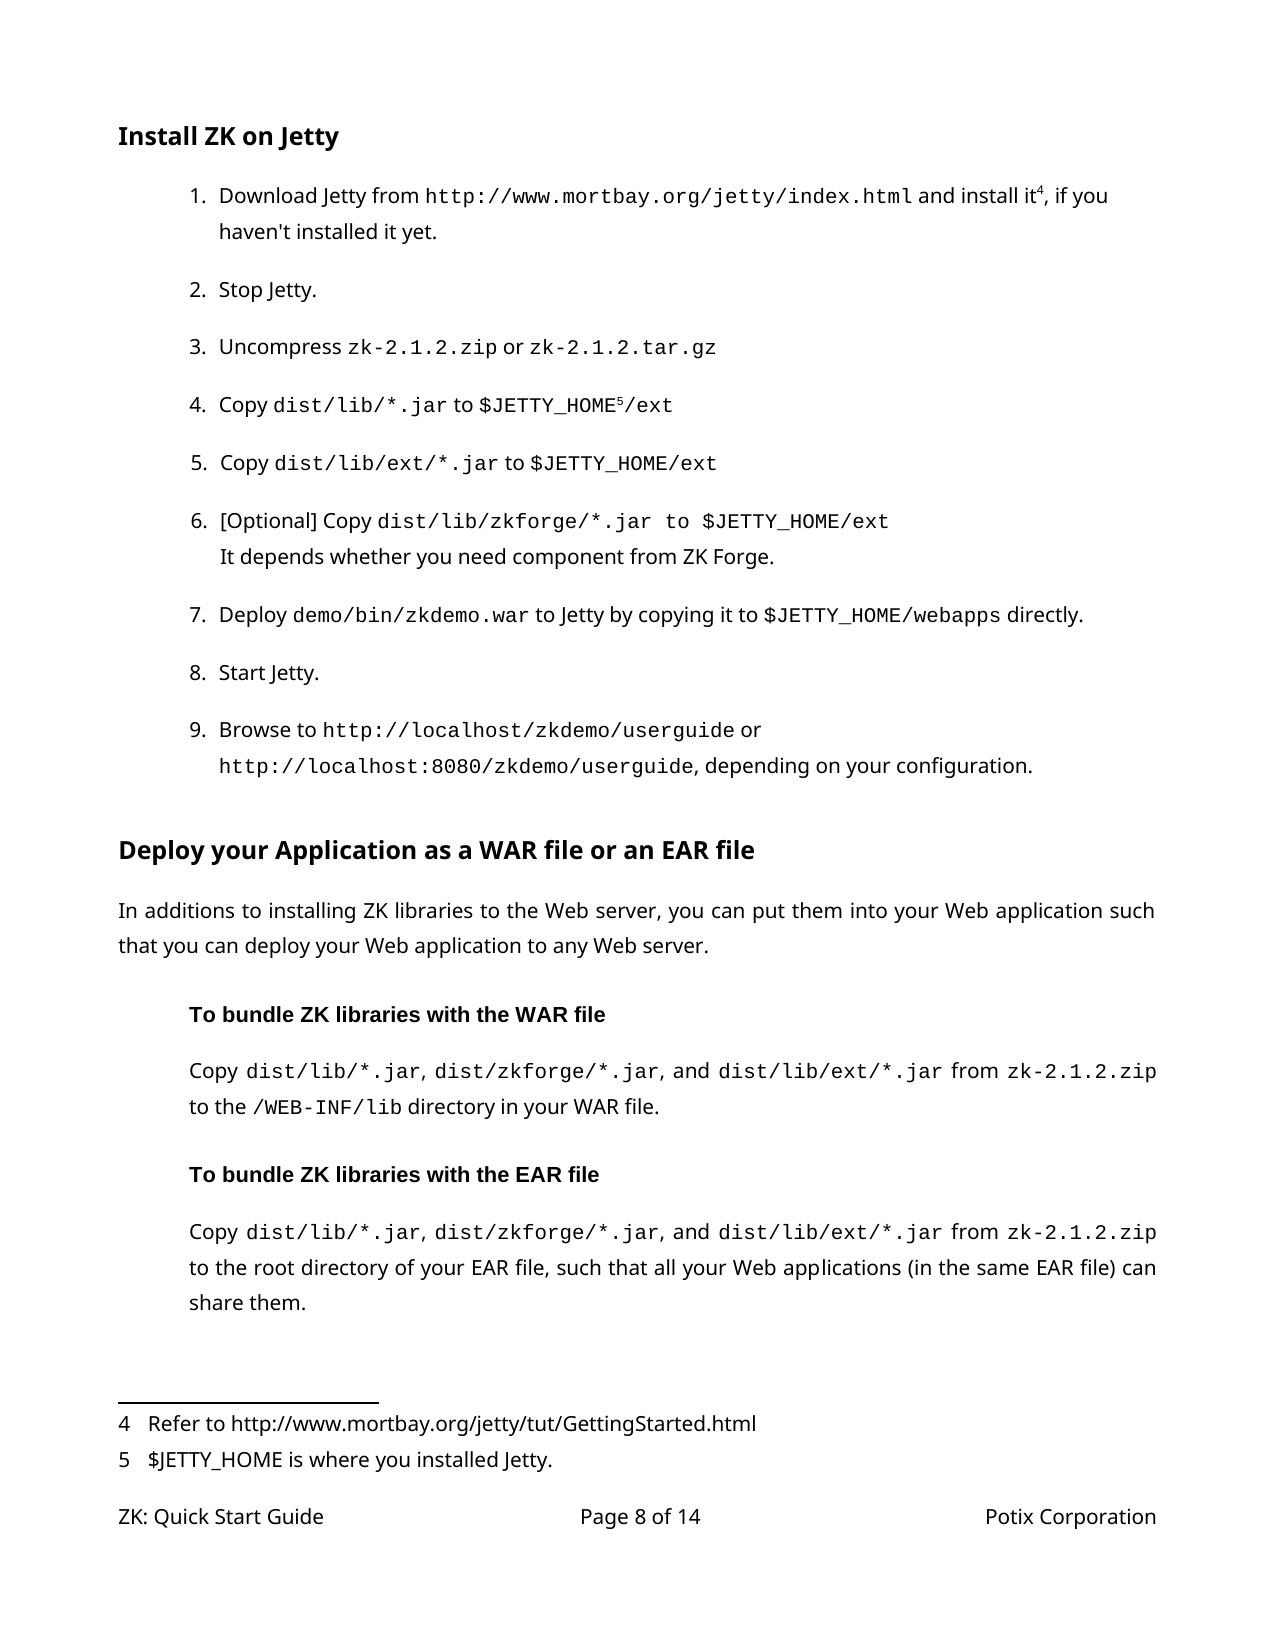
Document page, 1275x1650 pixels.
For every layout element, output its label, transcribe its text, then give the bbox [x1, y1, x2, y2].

subtitle To bundle ZK libraries with the WAR file [189, 1002, 1157, 1027]
list $JETTY_HOME is where you installed Jetty. [118, 1445, 1157, 1473]
subtitle Deploy your Application as a WAR file or an EAR file [118, 833, 1157, 867]
list Download Jetty from http://www.mortbay.org/jetty/index.html and install it, if you haven't installed it yet. [189, 182, 1157, 245]
list Browse to http://localhost/zkdemo/userguide or http://localhost:8080/zkdemo/userguide, depending on your configuration. [189, 716, 1157, 779]
list Stop Jetty. [189, 275, 1157, 303]
subtitle Install ZK on Jetty [118, 118, 1157, 152]
text In additions to installing ZK libraries to the Web server, you can put them into your Web application such that you can deploy your Web application to any Web server. [118, 896, 1157, 959]
list Refer to http://www.mortbay.org/jetty/tut/GettingStarted.html [118, 1409, 1157, 1438]
list [Optional] Copy dist/lib/zkforge/*.jar to $JETTY_HOME/ext It depends whether you need component from ZK Forge. [190, 507, 1157, 570]
list Uncompress zk-2.1.2.zip or zk-2.1.2.tar.gz [189, 332, 1157, 361]
list Start Jetty. [189, 658, 1157, 686]
list Copy dist/lib/*.jar to $JETTY_HOME/ext [189, 391, 1157, 419]
subtitle To bundle ZK libraries with the EAR file [189, 1163, 1157, 1188]
list Copy dist/lib/ext/*.jar to $JETTY_HOME/ext [190, 448, 1157, 477]
text Copy dist/lib/*.jar, dist/zkforge/*.jar, and dist/lib/ext/*.jar from zk-2.1.2.zip to the root directory of your EAR file, such that all your Web applications (in the same EAR file) can share them. [189, 1217, 1157, 1316]
text Copy dist/lib/*.jar, dist/zkforge/*.jar, and dist/lib/ext/*.jar from zk-2.1.2.zip to the /WEB-INF/lib directory in your WAR file. [189, 1056, 1157, 1120]
list Deploy demo/bin/zkdemo.war to Jetty by copying it to $JETTY_HOME/webapps directly. [189, 600, 1157, 628]
